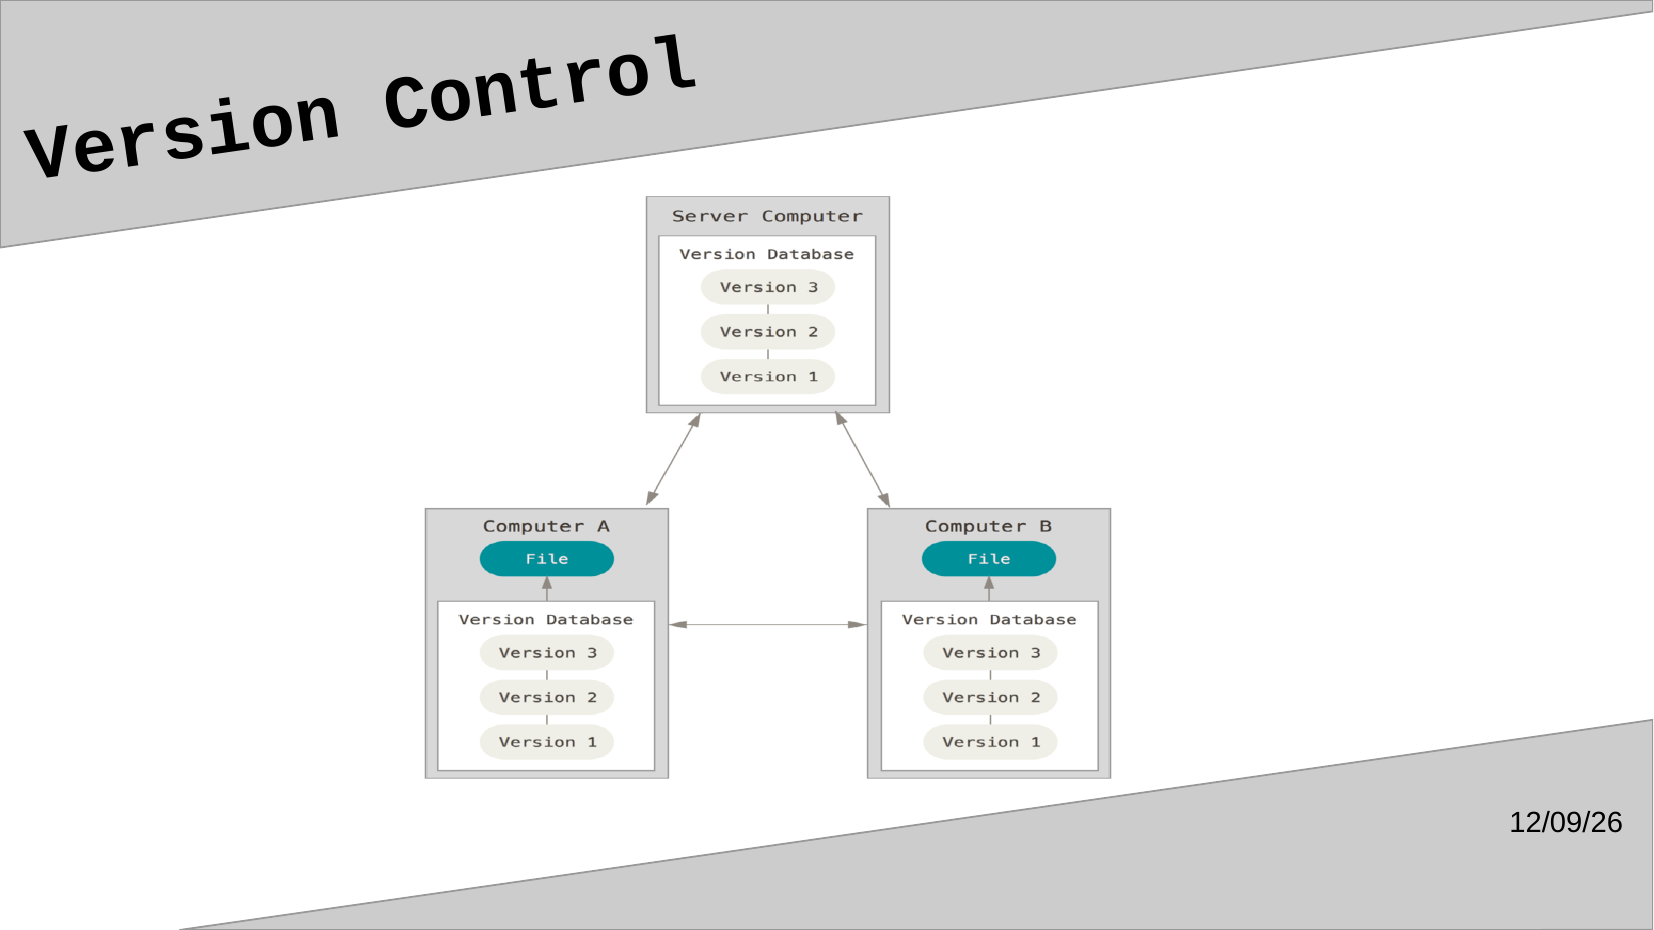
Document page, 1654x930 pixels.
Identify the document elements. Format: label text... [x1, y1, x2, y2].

picture [412, 187, 1125, 788]
title Version Control [16, 0, 1501, 239]
